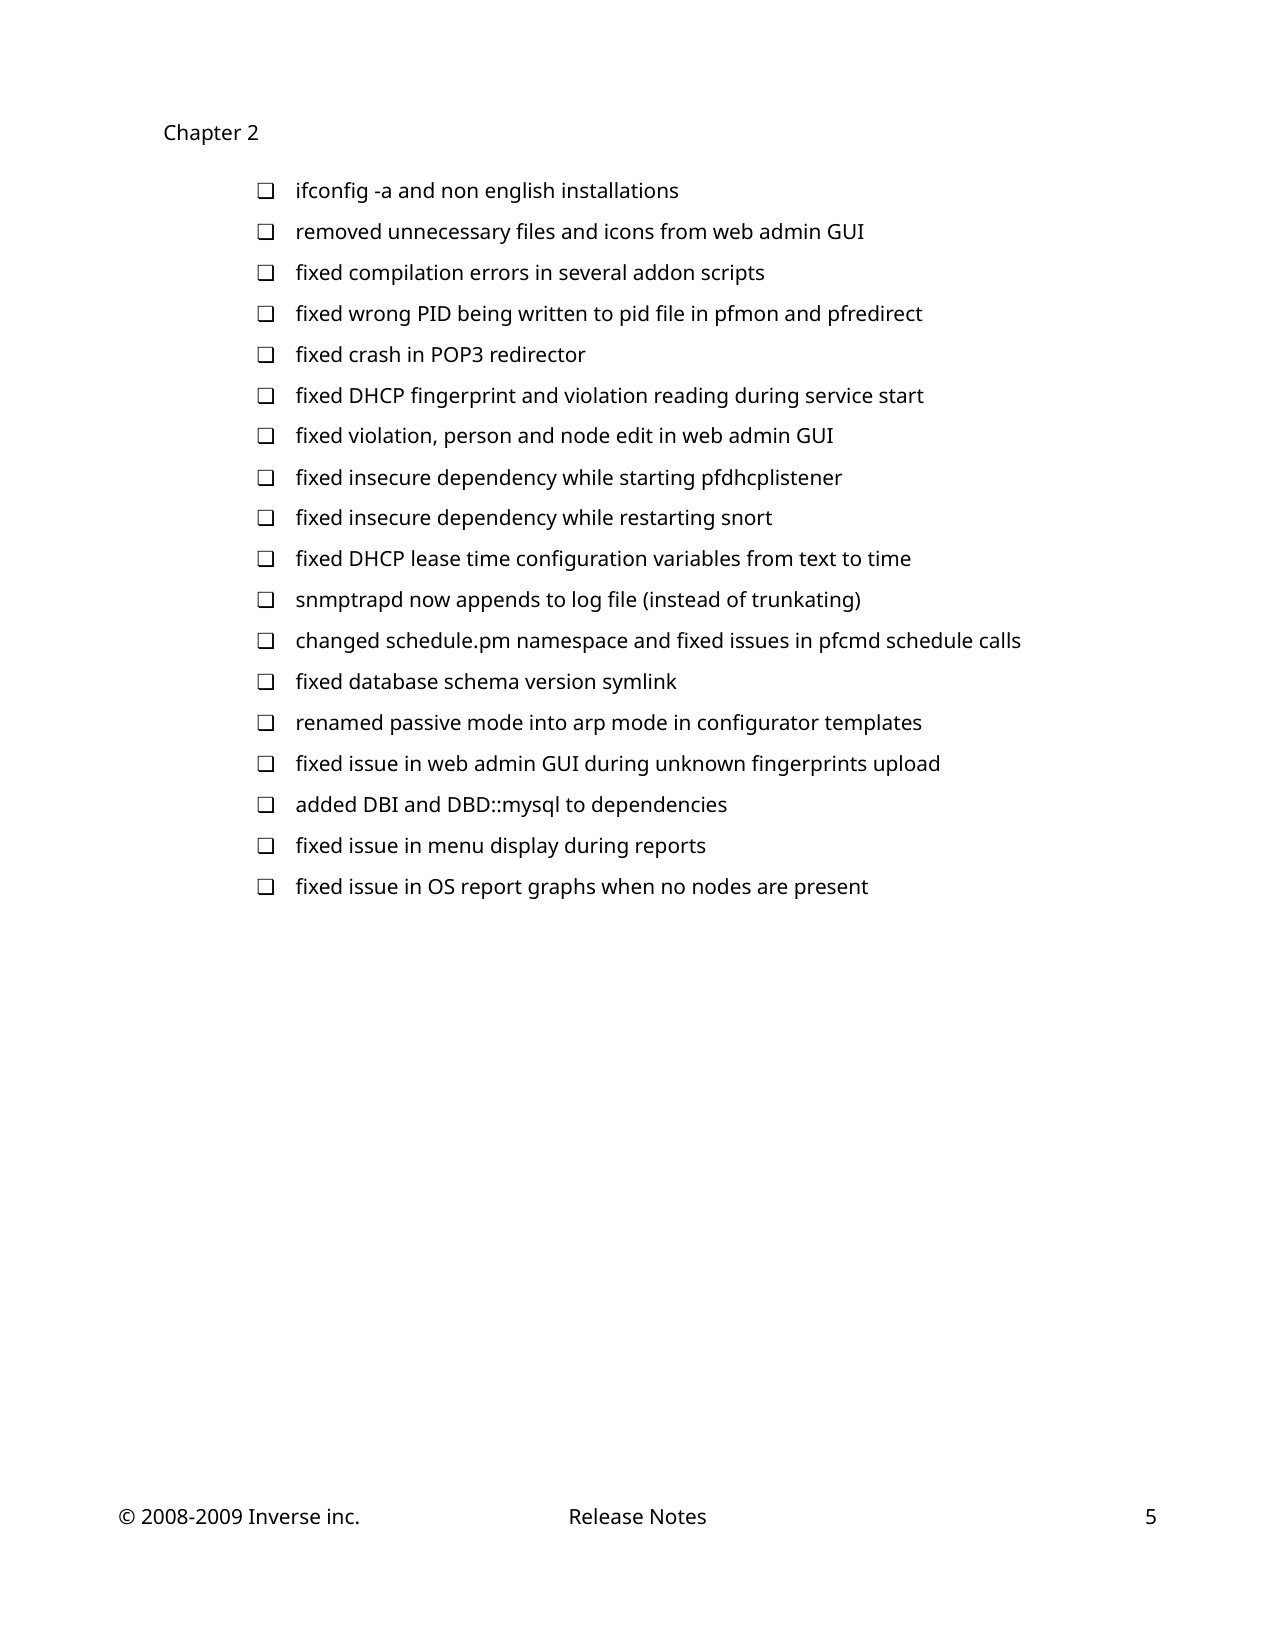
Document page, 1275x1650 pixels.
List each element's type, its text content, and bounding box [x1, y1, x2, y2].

list ❏ fixed DHCP lease time configuration variables from text to time [256, 544, 1157, 573]
list ❏ changed schedule.pm namespace and fixed issues in pfcmd schedule calls [256, 626, 1157, 655]
list ❏ snmptrapd now appends to log file (instead of trunkating) [256, 585, 1157, 614]
list ❏ fixed wrong PID being written to pid file in pfmon and pfredirect [256, 299, 1157, 327]
list ❏ fixed issue in menu display during reports [256, 831, 1157, 859]
list ❏ removed unnecessary files and icons from web admin GUI [256, 217, 1157, 245]
list ❏ fixed insecure dependency while starting pfdhcplistener [256, 463, 1157, 491]
list ❏ renamed passive mode into arp mode in configurator templates [256, 708, 1157, 737]
list ❏ fixed database schema version symlink [256, 667, 1157, 696]
list ❏ fixed compilation errors in several addon scripts [256, 258, 1157, 286]
list ❏ fixed insecure dependency while restarting snort [256, 503, 1157, 532]
list ❏ fixed violation, person and node edit in web admin GUI [256, 422, 1157, 450]
list ❏ fixed DHCP fingerprint and violation reading during service start [256, 381, 1157, 409]
list ❏ fixed issue in web admin GUI during unknown fingerprints upload [256, 749, 1157, 778]
list ❏ added DBI and DBD::mysql to dependencies [256, 790, 1157, 818]
list ❏ fixed crash in POP3 redirector [256, 340, 1157, 368]
list ❏ fixed issue in OS report graphs when no nodes are present [256, 872, 1157, 900]
list ❏ ifconfig -a and non english installations [256, 176, 1157, 204]
